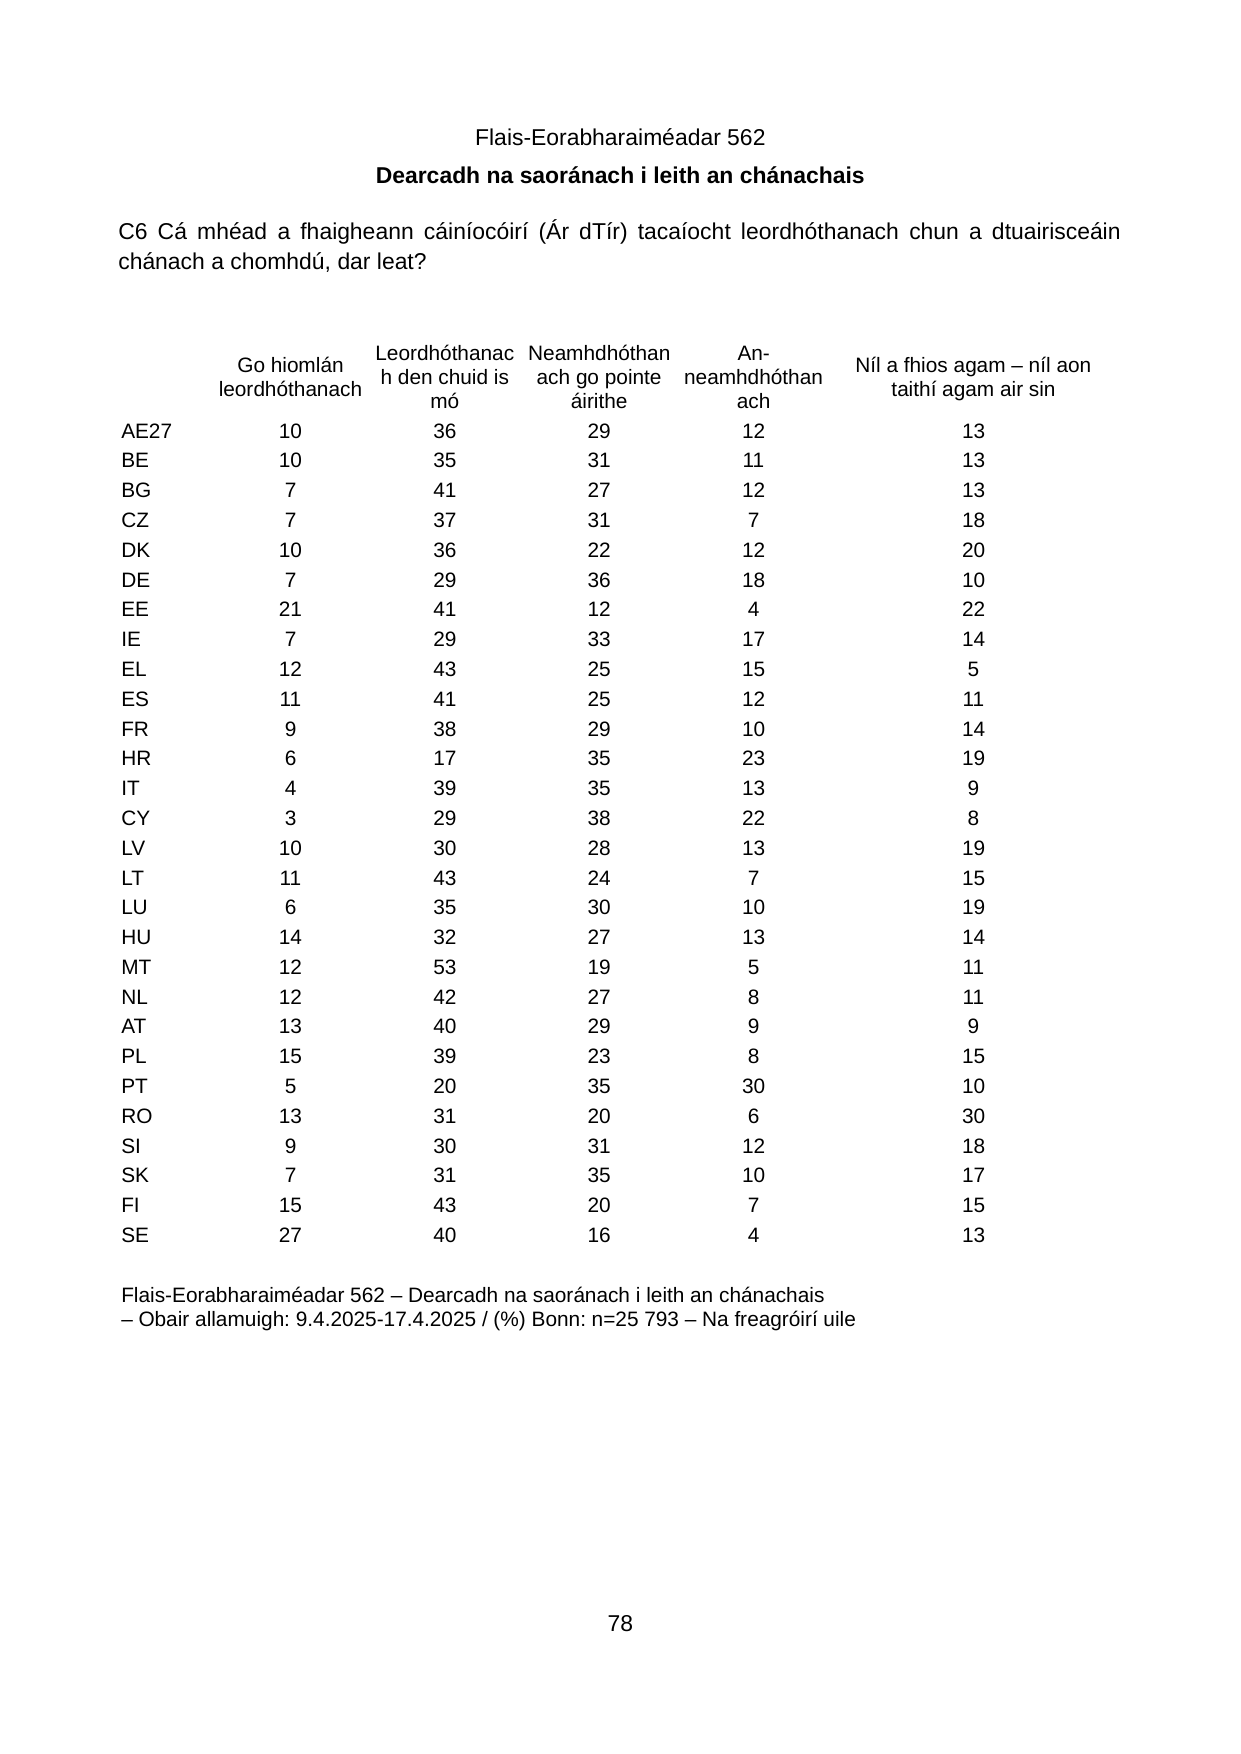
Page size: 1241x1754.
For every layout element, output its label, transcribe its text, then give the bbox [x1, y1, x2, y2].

table_cell 28 [522, 833, 676, 862]
table_cell 8 [676, 982, 831, 1011]
table_cell 31 [368, 1101, 522, 1131]
table_cell 41 [368, 684, 522, 713]
table_cell NL [118, 982, 213, 1011]
table_cell 23 [676, 743, 831, 773]
table_cell 24 [522, 863, 676, 892]
table_cell AT [118, 1011, 213, 1041]
table_cell 11 [213, 684, 367, 713]
table_cell FI [118, 1190, 213, 1220]
table_cell 17 [368, 743, 522, 773]
table_cell 22 [676, 803, 831, 833]
table_cell 15 [831, 1190, 1116, 1220]
table_cell 43 [368, 654, 522, 684]
table_cell 31 [522, 505, 676, 535]
table_cell 6 [676, 1101, 831, 1131]
table_cell 17 [676, 624, 831, 654]
table_cell 21 [213, 594, 367, 624]
table_cell 5 [213, 1071, 367, 1101]
table_cell 13 [213, 1011, 367, 1041]
table_cell PL [118, 1041, 213, 1071]
table_cell DK [118, 535, 213, 564]
table_cell 20 [522, 1190, 676, 1220]
table_cell 15 [831, 1041, 1116, 1071]
table_cell [118, 1250, 213, 1279]
table_cell 29 [368, 803, 522, 833]
table_cell 39 [368, 773, 522, 803]
table_cell 7 [213, 475, 367, 505]
table_cell 33 [522, 624, 676, 654]
table_cell 27 [522, 982, 676, 1011]
table_cell 25 [522, 684, 676, 713]
table_cell 12 [213, 982, 367, 1011]
table_cell 29 [368, 565, 522, 594]
table_cell 12 [676, 416, 831, 445]
table_cell 10 [676, 714, 831, 743]
table_cell 36 [368, 416, 522, 445]
table_cell 14 [831, 714, 1116, 743]
table_cell 35 [368, 445, 522, 475]
table_cell 18 [831, 1131, 1116, 1160]
table_cell DE [118, 565, 213, 594]
table_cell 9 [831, 1011, 1116, 1041]
table_cell 9 [676, 1011, 831, 1041]
table_cell HU [118, 922, 213, 952]
table_cell 36 [368, 535, 522, 564]
table_cell CZ [118, 505, 213, 535]
table_cell 9 [213, 1131, 367, 1160]
table_cell 14 [831, 624, 1116, 654]
table_cell 13 [676, 922, 831, 952]
table_cell ES [118, 684, 213, 713]
table_cell 27 [522, 475, 676, 505]
table_cell 31 [522, 1131, 676, 1160]
table_cell [831, 1250, 1116, 1279]
table_cell IT [118, 773, 213, 803]
table_header [118, 338, 213, 416]
table_cell 40 [368, 1220, 522, 1250]
table_cell LU [118, 892, 213, 922]
table_cell [522, 1250, 676, 1279]
table_cell 20 [368, 1071, 522, 1101]
table_cell 12 [676, 475, 831, 505]
table_cell 13 [831, 445, 1116, 475]
table_cell 5 [676, 952, 831, 982]
table_cell HR [118, 743, 213, 773]
table_cell BG [118, 475, 213, 505]
table_cell [368, 1250, 522, 1279]
table_cell 43 [368, 1190, 522, 1220]
table_cell PT [118, 1071, 213, 1101]
table_cell 11 [831, 982, 1116, 1011]
table_cell LV [118, 833, 213, 862]
table_cell 15 [213, 1041, 367, 1071]
table_cell 38 [368, 714, 522, 743]
table_cell 13 [213, 1101, 367, 1131]
table_cell 6 [213, 743, 367, 773]
table_cell 4 [213, 773, 367, 803]
table_cell 31 [522, 445, 676, 475]
table_cell 15 [213, 1190, 367, 1220]
table_cell 9 [213, 714, 367, 743]
table_cell 7 [213, 624, 367, 654]
table_cell 19 [831, 833, 1116, 862]
table_cell 22 [522, 535, 676, 564]
table_cell 19 [522, 952, 676, 982]
table_cell 13 [676, 833, 831, 862]
table_cell 53 [368, 952, 522, 982]
table_cell 18 [831, 505, 1116, 535]
table_cell RO [118, 1101, 213, 1131]
table_cell SE [118, 1220, 213, 1250]
table_cell FR [118, 714, 213, 743]
table_cell 3 [213, 803, 367, 833]
table_header Neamhdhóthanach go pointe áirithe [522, 338, 676, 416]
table_cell 40 [368, 1011, 522, 1041]
table_cell EL [118, 654, 213, 684]
table_cell 29 [368, 624, 522, 654]
table_cell 19 [831, 743, 1116, 773]
table_cell 18 [676, 565, 831, 594]
table_cell [676, 1250, 831, 1279]
table_cell 30 [368, 1131, 522, 1160]
table_header An-neamhdhóthanach [676, 338, 831, 416]
table_cell 41 [368, 594, 522, 624]
table_cell 12 [676, 1131, 831, 1160]
table_cell EE [118, 594, 213, 624]
table_cell 32 [368, 922, 522, 952]
table_cell 12 [213, 952, 367, 982]
table_cell MT [118, 952, 213, 982]
table_cell 37 [368, 505, 522, 535]
table_cell 41 [368, 475, 522, 505]
table_cell AE27 [118, 416, 213, 445]
table_cell 35 [522, 743, 676, 773]
table_cell 16 [522, 1220, 676, 1250]
table_cell 27 [522, 922, 676, 952]
table_cell 13 [831, 416, 1116, 445]
table_cell IE [118, 624, 213, 654]
table_header Leordhóthanach den chuid is mó [368, 338, 522, 416]
table_cell 20 [522, 1101, 676, 1131]
table_cell 10 [676, 892, 831, 922]
table_cell 35 [522, 773, 676, 803]
table_cell 10 [213, 833, 367, 862]
table_cell CY [118, 803, 213, 833]
table_cell 5 [831, 654, 1116, 684]
table_cell 30 [368, 833, 522, 862]
table_cell LT [118, 863, 213, 892]
table_cell 30 [522, 892, 676, 922]
table_cell 29 [522, 416, 676, 445]
table_cell 9 [831, 773, 1116, 803]
table_cell 7 [676, 1190, 831, 1220]
table_cell SK [118, 1160, 213, 1190]
table_cell 7 [213, 565, 367, 594]
table_cell 7 [213, 1160, 367, 1190]
table_cell 10 [213, 445, 367, 475]
table_cell 7 [213, 505, 367, 535]
table_cell SI [118, 1131, 213, 1160]
table_cell 15 [831, 863, 1116, 892]
table_cell 13 [676, 773, 831, 803]
table_cell 13 [831, 475, 1116, 505]
table_cell 6 [213, 892, 367, 922]
table_cell 8 [831, 803, 1116, 833]
table_cell 14 [831, 922, 1116, 952]
table_cell 10 [831, 565, 1116, 594]
table_cell 12 [676, 684, 831, 713]
table_cell 12 [522, 594, 676, 624]
table_cell 38 [522, 803, 676, 833]
table_cell 7 [676, 505, 831, 535]
table_cell 29 [522, 1011, 676, 1041]
table_cell 35 [522, 1160, 676, 1190]
table_header Níl a fhios agam – níl aon taithí agam air sin [831, 338, 1116, 416]
table_cell 30 [676, 1071, 831, 1101]
table_cell 25 [522, 654, 676, 684]
table_cell 42 [368, 982, 522, 1011]
table_cell 39 [368, 1041, 522, 1071]
table_cell 15 [676, 654, 831, 684]
text C6 Cá mhéad a fhaigheann cáiníocóirí (Ár dTír) tacaíocht leordhóthanach chun a dtuairisceáin chánach a chomhdú, dar leat? [118, 218, 1122, 275]
table_cell 20 [831, 535, 1116, 564]
table_cell BE [118, 445, 213, 475]
table_cell 7 [676, 863, 831, 892]
table_cell Flais-Eorabharaiméadar 562 – Dearcadh na saoránach i leith an chánachais – Obair allamuigh: 9.4.2025-17.4.2025 / (%) Bonn: n=25 793 – Na freagróirí uile [118, 1280, 1116, 1333]
table_cell 12 [213, 654, 367, 684]
table_cell 13 [831, 1220, 1116, 1250]
table_cell 11 [213, 863, 367, 892]
table_cell 4 [676, 1220, 831, 1250]
table_cell 17 [831, 1160, 1116, 1190]
table_cell 10 [676, 1160, 831, 1190]
table_cell 19 [831, 892, 1116, 922]
table_cell 35 [368, 892, 522, 922]
table_cell 22 [831, 594, 1116, 624]
table_cell 10 [213, 535, 367, 564]
table_cell 10 [831, 1071, 1116, 1101]
table_cell 29 [522, 714, 676, 743]
table_cell 35 [522, 1071, 676, 1101]
table_cell 27 [213, 1220, 367, 1250]
table_cell 8 [676, 1041, 831, 1071]
table_cell 11 [831, 952, 1116, 982]
table_cell 4 [676, 594, 831, 624]
table_cell 14 [213, 922, 367, 952]
table_cell 11 [831, 684, 1116, 713]
table_cell 11 [676, 445, 831, 475]
table_cell 43 [368, 863, 522, 892]
table_cell [213, 1250, 367, 1279]
table_cell 12 [676, 535, 831, 564]
table_cell 23 [522, 1041, 676, 1071]
table_cell 31 [368, 1160, 522, 1190]
table_cell 30 [831, 1101, 1116, 1131]
table_cell 36 [522, 565, 676, 594]
table_header Go hiomlán leordhóthanach [213, 338, 367, 416]
table_cell 10 [213, 416, 367, 445]
